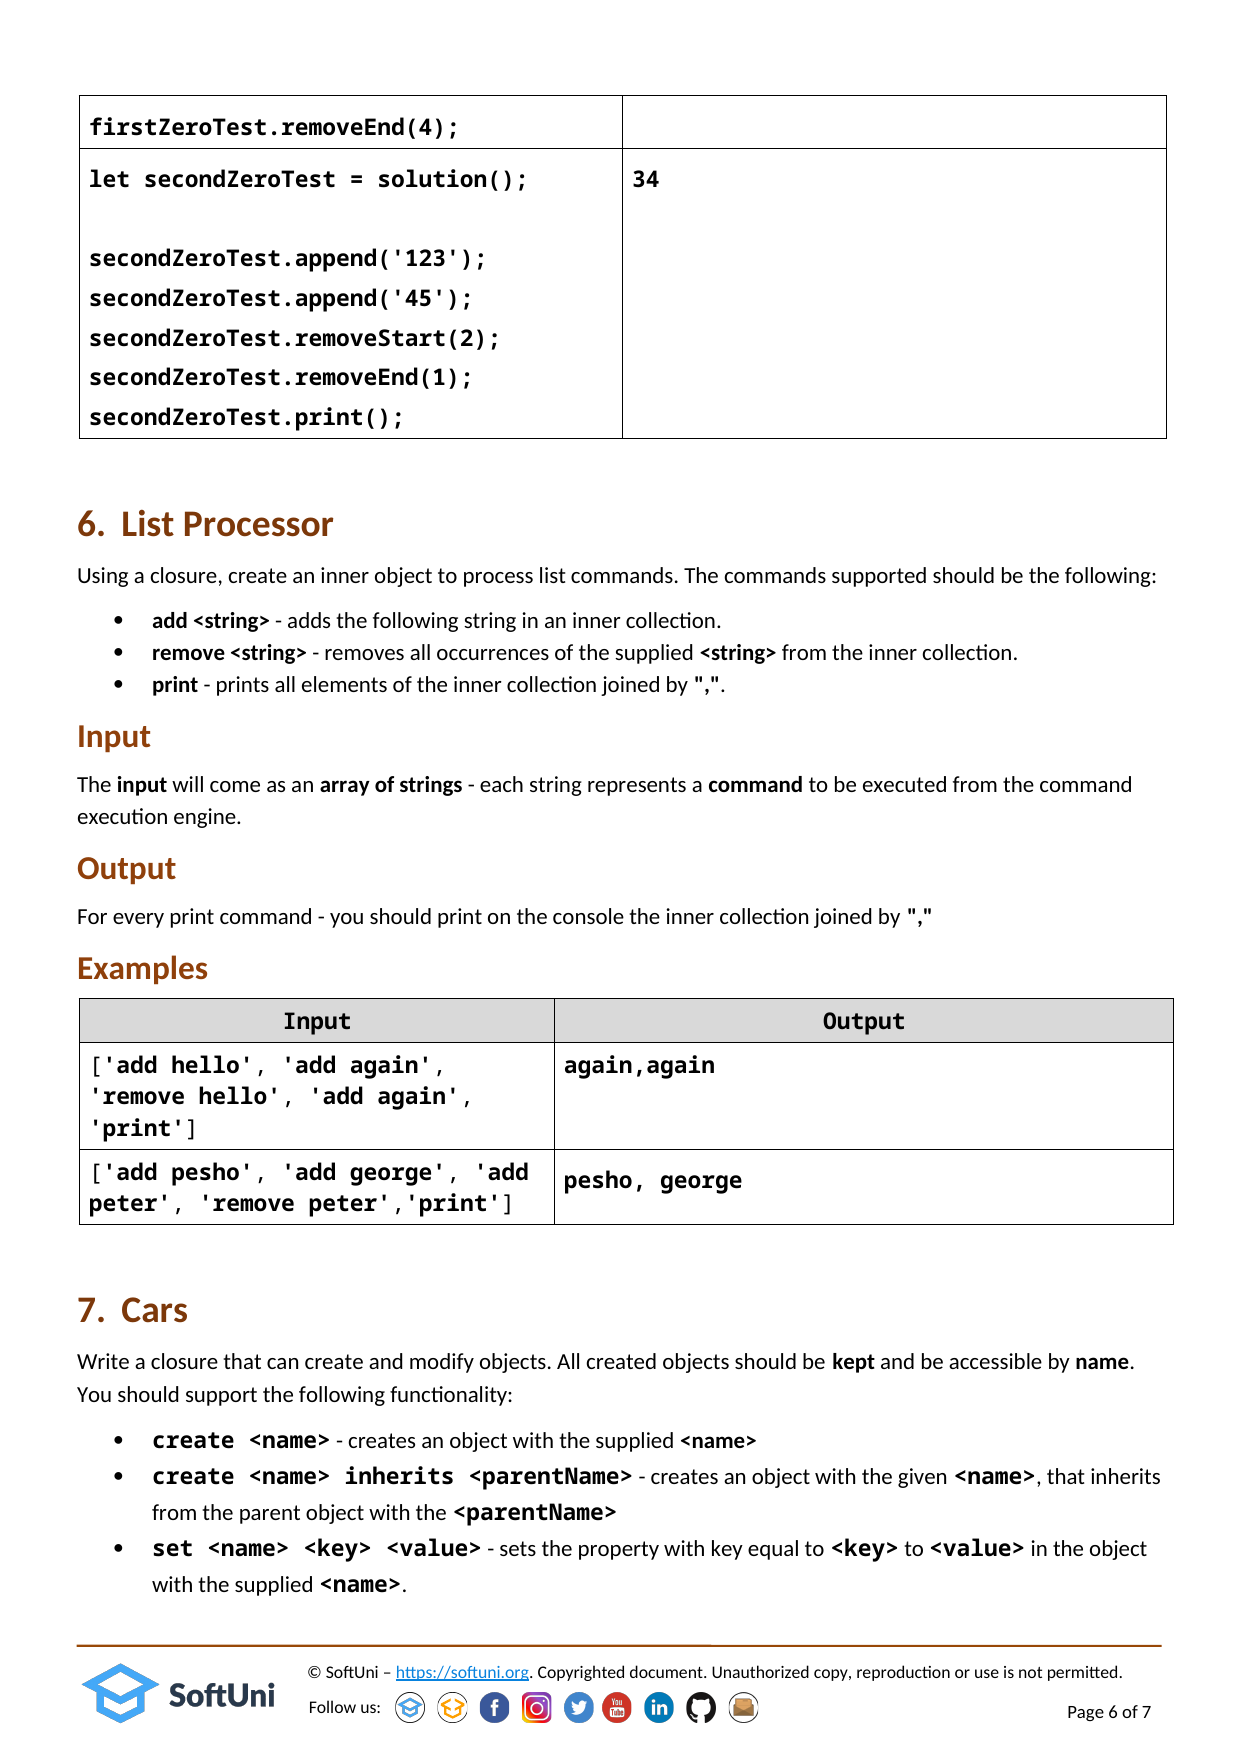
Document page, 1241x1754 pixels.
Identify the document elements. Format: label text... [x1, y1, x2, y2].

list remove <string> - removes all occurrences of the supplied <string> from the inner collection. [114, 638, 1163, 666]
table_cell pesho, george [555, 1150, 1173, 1224]
list create <name> - creates an object with the supplied <name> [114, 1424, 1163, 1456]
picture [728, 1692, 759, 1723]
picture [644, 1692, 653, 1701]
table_cell 34 [623, 149, 1166, 438]
table_header Output [555, 999, 1173, 1042]
subtitle Output [77, 847, 1163, 888]
list create <name> inherits <parentName> - creates an object with the given <name>, that inherits from the parent object with the <parentName> [114, 1460, 1163, 1527]
table_cell [623, 96, 1166, 148]
text The input will come as an array of strings - each string represents a command to be executed from the command execution engine. [77, 770, 1163, 830]
text Write a closure that can create and modify objects. All created objects should be kept and be accessible by name. You should support the following functionality: [77, 1347, 1163, 1408]
subtitle Cars [77, 1286, 1163, 1332]
picture [522, 1692, 552, 1723]
picture [437, 1692, 468, 1723]
table_cell let secondZeroTest = solution(); secondZeroTest.append('123'); secondZeroTest.append('45'); secondZeroTest.removeStart(2); secondZeroTest.removeEnd(1); secondZeroTest.print(); [80, 149, 622, 438]
picture [395, 1692, 425, 1723]
subtitle List Processor [77, 500, 1163, 546]
picture [665, 1692, 674, 1701]
text Using a closure, create an inner object to process list commands. The commands supported should be the following: [77, 561, 1163, 589]
picture [644, 1714, 653, 1723]
text For every print command - you should print on the console the inner collection joined by "," [77, 902, 1163, 930]
picture [564, 1692, 594, 1723]
table_cell firstZeroTest.removeEnd(4); [80, 96, 622, 148]
picture [75, 1658, 281, 1729]
picture [665, 1714, 674, 1723]
list print - prints all elements of the inner collection joined by ",". [114, 670, 1163, 698]
table_cell ['add hello', 'add again', 'remove hello', 'add again', 'print'] [80, 1043, 554, 1149]
table_header Input [80, 999, 554, 1042]
subtitle Examples [77, 947, 1163, 988]
picture [602, 1692, 632, 1723]
picture [658, 1705, 667, 1714]
subtitle Input [77, 715, 1163, 756]
table_cell again,again [555, 1043, 1173, 1149]
list set <name> <key> <value> - sets the property with key equal to <key> to <value> in the object with the supplied <name>. [114, 1532, 1163, 1599]
list add <string> - adds the following string in an inner collection. [114, 606, 1163, 634]
picture [686, 1692, 716, 1723]
table_cell ['add pesho', 'add george', 'add peter', 'remove peter','print'] [80, 1150, 554, 1224]
picture [479, 1692, 510, 1723]
